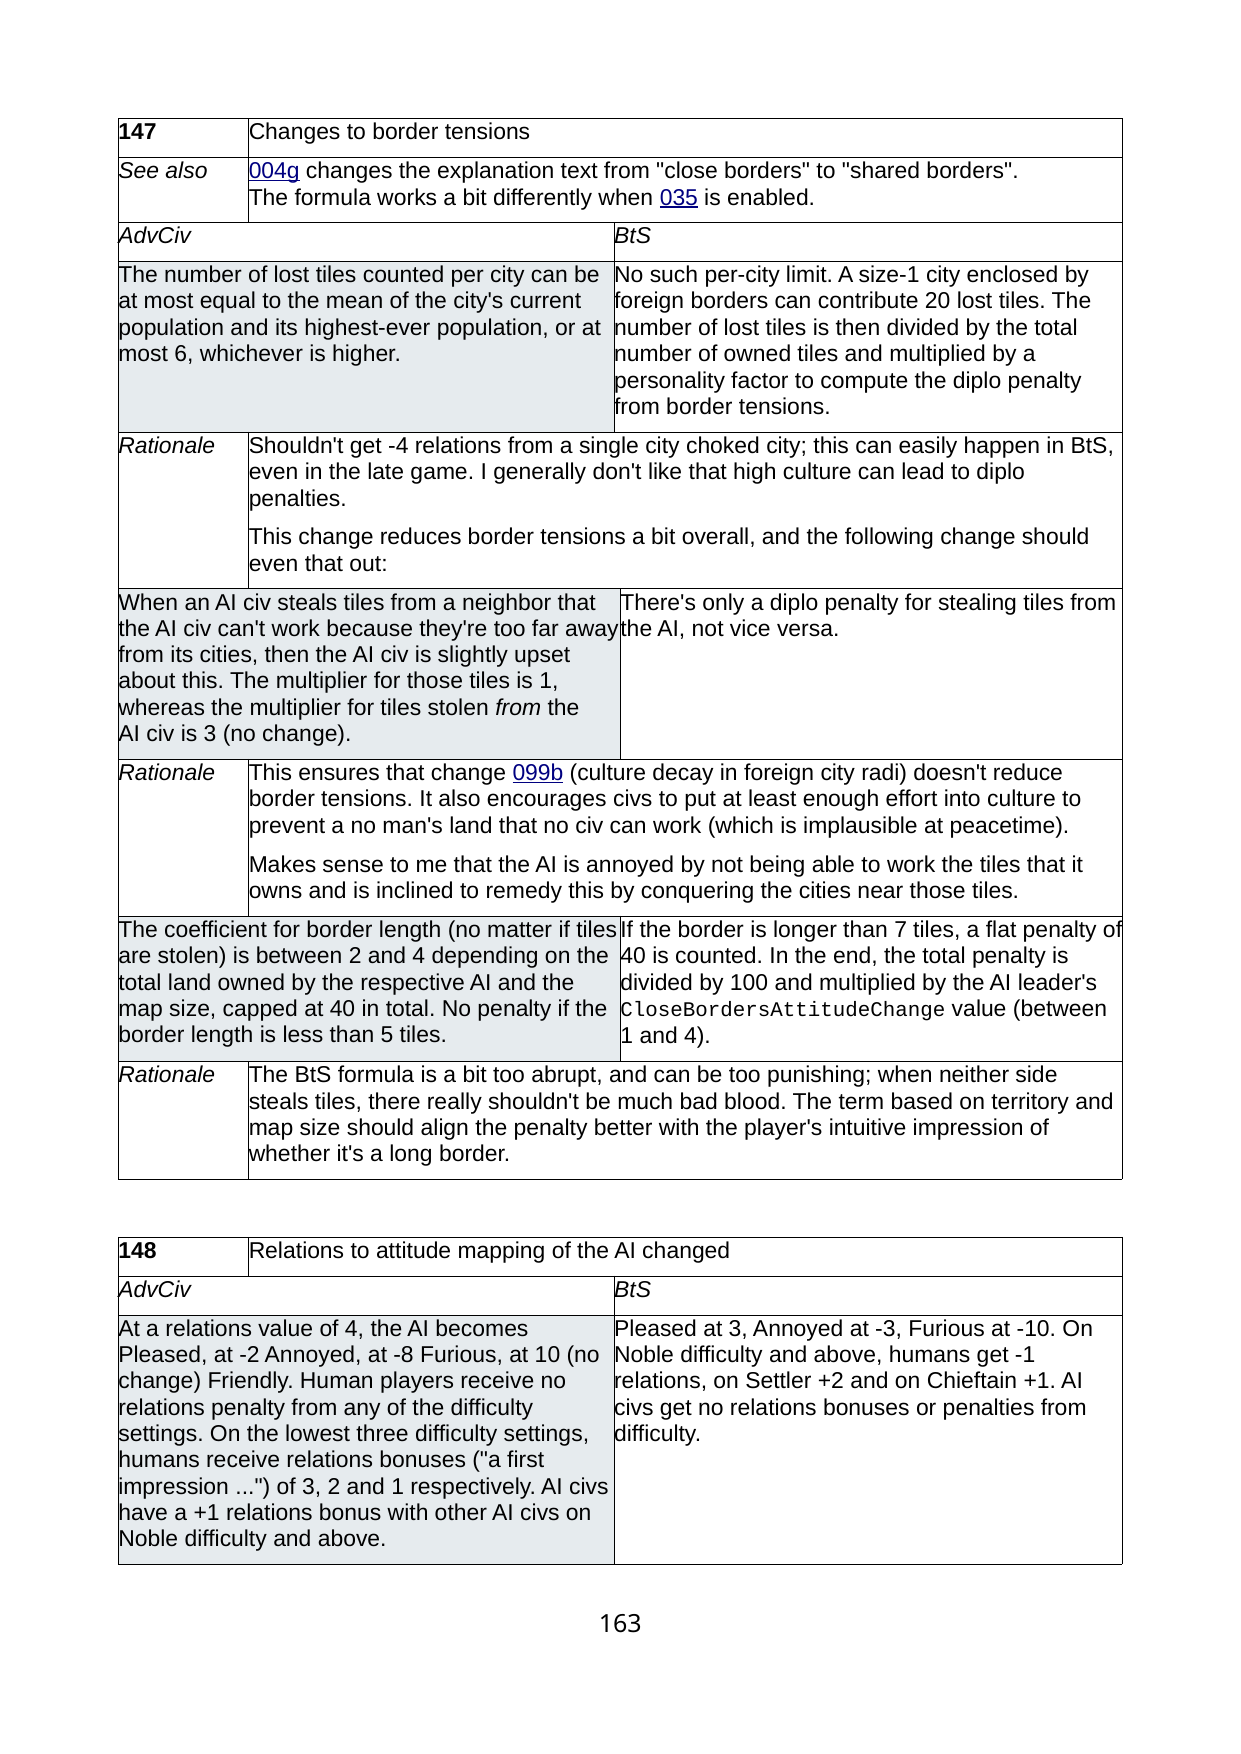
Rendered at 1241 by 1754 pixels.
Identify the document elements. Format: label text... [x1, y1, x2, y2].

table_cell Shouldn't get -4 relations from a single city choked city; this can easily happen in BtS, even in the late game. I generally don't like that high culture can lead to diplo penalties. This change reduces border tensions a bit overall, and the following change should even that out: [249, 433, 1122, 588]
table_header Relations to attitude mapping of the AI changed [249, 1238, 1122, 1276]
table_cell Rationale [119, 1062, 248, 1179]
table_cell See also [119, 158, 248, 222]
table_cell There's only a diplo penalty for stealing tiles from the AI, not vice versa. [621, 589, 1122, 759]
table_cell The number of lost tiles counted per city can be at most equal to the mean of the city's current population and its highest-ever population, or at most 6, whichever is higher. [119, 262, 614, 432]
table_cell AdvCiv [119, 223, 614, 261]
table_header 148 [119, 1238, 248, 1276]
table_cell Rationale [119, 760, 248, 916]
table_cell If the border is longer than 7 tiles, a flat penalty of 40 is counted. In the end, the total penalty is divided by 100 and multiplied by the AI leader's CloseBordersAttitudeChange value (between 1 and 4). [621, 917, 1122, 1061]
table_cell The BtS formula is a bit too abrupt, and can be too punishing; when neither side steals tiles, there really shouldn't be much bad blood. The term based on territory and map size should align the penalty better with the player's intuitive impression of whether it's a long border. [249, 1062, 1122, 1179]
table_cell This ensures that change 099b (culture decay in foreign city radi) doesn't reduce border tensions. It also encourages civs to put at least enough effort into culture to prevent a no man's land that no civ can work (which is implausible at peacetime). Makes sense to me that the AI is annoyed by not being able to work the tiles that it owns and is inclined to remedy this by conquering the cities near those tiles. [249, 760, 1122, 916]
table_cell BtS [615, 223, 1122, 261]
table_cell Pleased at 3, Annoyed at -3, Furious at -10. On Noble difficulty and above, humans get -1 relations, on Settler +2 and on Chieftain +1. AI civs get no relations bonuses or penalties from difficulty. [615, 1316, 1122, 1564]
table_header 147 [119, 119, 248, 157]
table_cell The coefficient for border length (no matter if tiles are stolen) is between 2 and 4 depending on the total land owned by the respective AI and the map size, capped at 40 in total. No penalty if the border length is less than 5 tiles. [119, 917, 620, 1061]
table_cell AdvCiv [119, 1277, 614, 1314]
table_cell No such per-city limit. A size-1 city enclosed by foreign borders can contribute 20 lost tiles. The number of lost tiles is then divided by the total number of owned tiles and multiplied by a personality factor to compute the diplo penalty from border tensions. [615, 262, 1122, 432]
table_cell BtS [615, 1277, 1122, 1314]
table_cell At a relations value of 4, the AI becomes Pleased, at -2 Annoyed, at -8 Furious, at 10 (no change) Friendly. Human players receive no relations penalty from any of the difficulty settings. On the lowest three difficulty settings, humans receive relations bonuses ("a first impression ...") of 3, 2 and 1 respectively. AI civs have a +1 relations bonus with other AI civs on Noble difficulty and above. [119, 1316, 614, 1564]
table_cell 004g changes the explanation text from "close borders" to "shared borders". The formula works a bit differently when 035 is enabled. [249, 158, 1122, 222]
table_header Changes to border tensions [249, 119, 1122, 157]
table_cell When an AI civ steals tiles from a neighbor that the AI civ can't work because they're too far away from its cities, then the AI civ is slightly upset about this. The multiplier for those tiles is 1, whereas the multiplier for tiles stolen from the AI civ is 3 (no change). [119, 589, 620, 759]
table_cell Rationale [119, 433, 248, 588]
